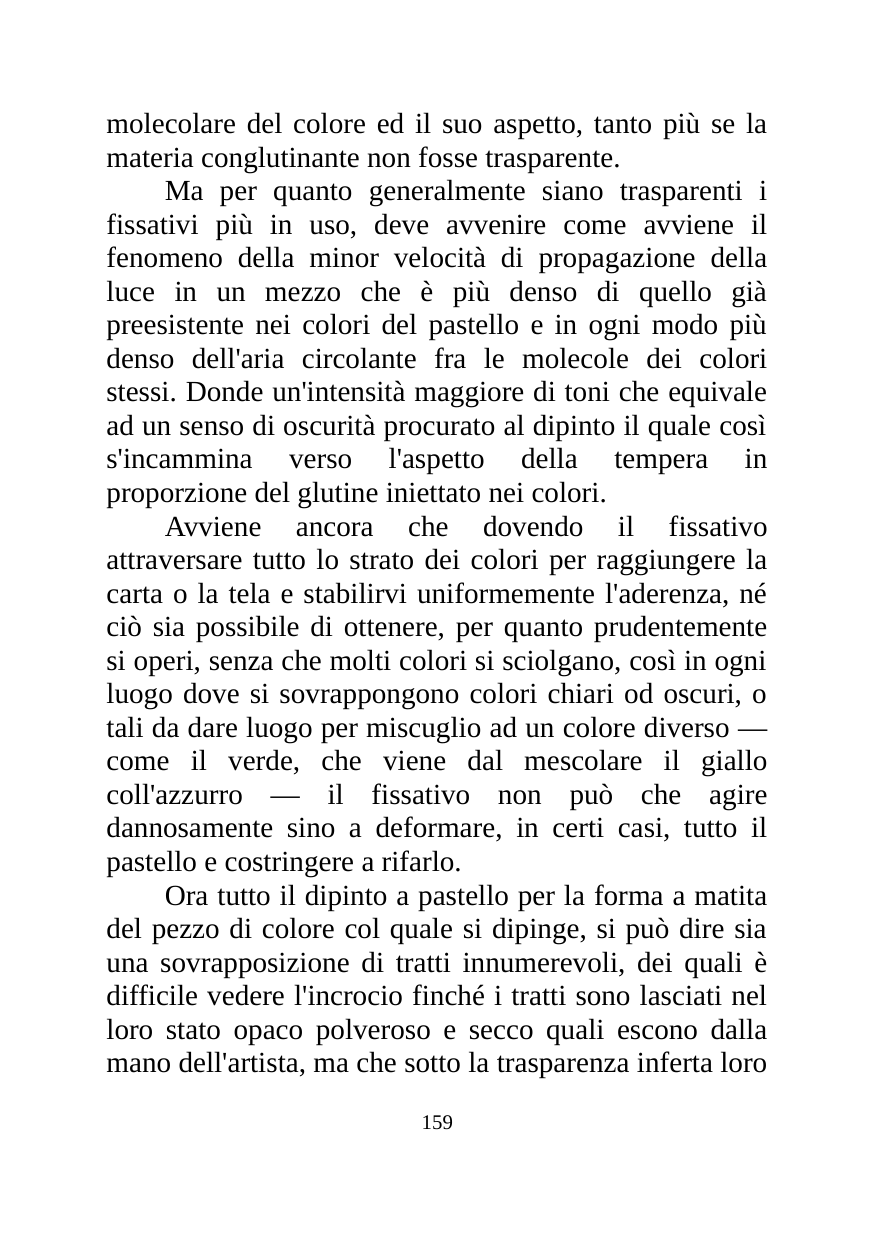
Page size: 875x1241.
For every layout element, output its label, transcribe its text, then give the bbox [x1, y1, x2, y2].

text Avviene ancora che dovendo il fissativo attraversare tutto lo strato dei colori per raggiungere la carta o la tela e stabilirvi uniformemente l'aderenza, né ciò sia possibile di ottenere, per quanto prudentemente si operi, senza che molti colori si sciolgano, così in ogni luogo dove si sovrappongono colori chiari od oscuri, o tali da dare luogo per miscuglio ad un colore diverso — come il verde, che viene dal mescolare il giallo coll'azzurro — il fissativo non può che agire dannosamente sino a deformare, in certi casi, tutto il pastello e costringere a rifarlo. [106, 509, 768, 878]
text molecolare del colore ed il suo aspetto, tanto più se la materia conglutinante non fosse trasparente. [106, 106, 768, 173]
text Ora tutto il dipinto a pastello per la forma a matita del pezzo di colore col quale si dipinge, si può dire sia una sovrapposizione di tratti innumerevoli, dei quali è difficile vedere l'incrocio finché i tratti sono lasciati nel loro stato opaco polveroso e secco quali escono dalla mano dell'artista, ma che sotto la trasparenza inferta loro [106, 878, 768, 1079]
text Ma per quanto generalmente siano trasparenti i fissativi più in uso, deve avvenire come avviene il fenomeno della minor velocità di propagazione della luce in un mezzo che è più denso di quello già preesistente nei colori del pastello e in ogni modo più denso dell'aria circolante fra le molecole dei colori stessi. Donde un'intensità maggiore di toni che equivale ad un senso di oscurità procurato al dipinto il quale così s'incammina verso l'aspetto della tempera in proporzione del glutine iniettato nei colori. [106, 173, 768, 509]
